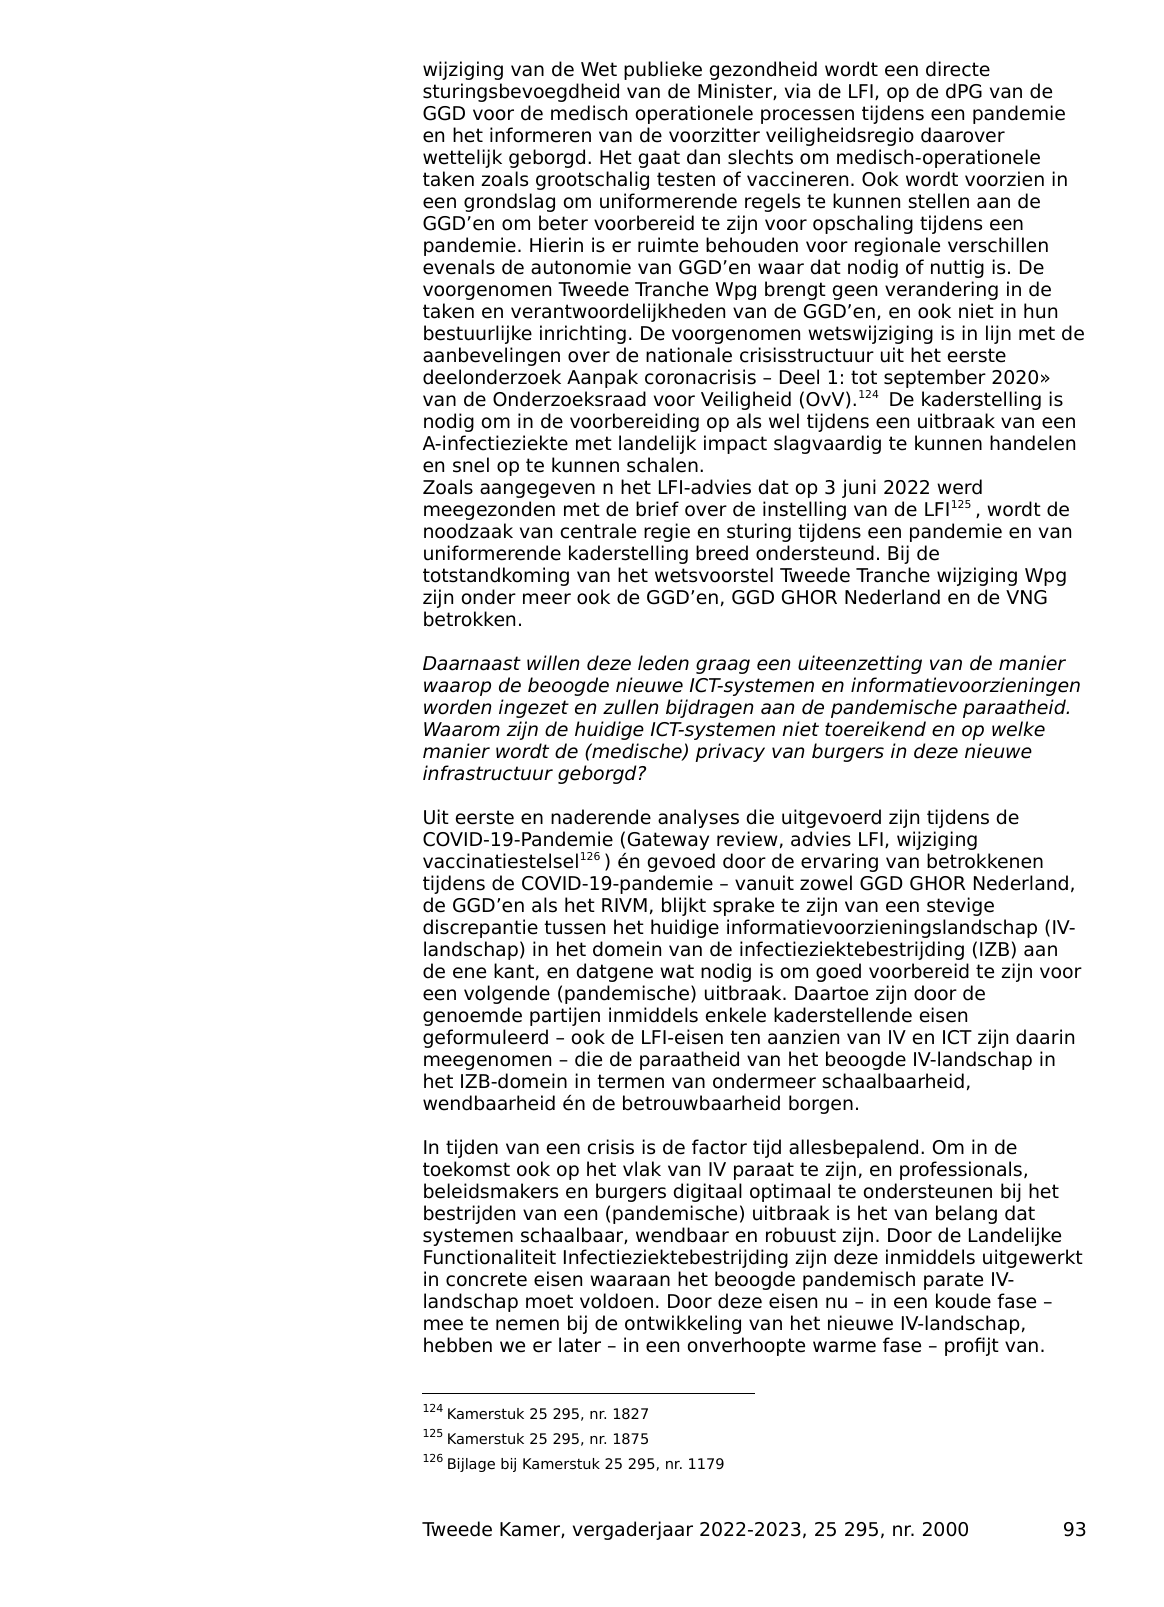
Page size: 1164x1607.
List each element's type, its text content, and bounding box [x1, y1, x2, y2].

text Kamerstuk 25 295, nr. 1875 [422, 1427, 1087, 1449]
text Bijlage bij Kamerstuk 25 295, nr. 1179 [422, 1452, 1087, 1474]
text Uit eerste en naderende analyses die uitgevoerd zijn tijdens de COVID-19-Pandemie (Gateway review, advies LFI, wijziging vaccinatiestelsel) én gevoed door de ervaring van betrokkenen tijdens de COVID-19-pandemie – vanuit zowel GGD GHOR Nederland, de GGD’en als het RIVM, blijkt sprake te zijn van een stevige discrepantie tussen het huidige informatievoorzieningslandschap (IV-landschap) in het domein van de infectieziektebestrijding (IZB) aan de ene kant, en datgene wat nodig is om goed voorbereid te zijn voor een volgende (pandemische) uitbraak. Daartoe zijn door de genoemde partijen inmiddels enkele kaderstellende eisen geformuleerd – ook de LFI-eisen ten aanzien van IV en ICT zijn daarin meegenomen – die de paraatheid van het beoogde IV-landschap in het IZB-domein in termen van ondermeer schaalbaarheid, wendbaarheid én de betrouwbaarheid borgen. [422, 807, 1087, 1114]
text In tijden van een crisis is de factor tijd allesbepalend. Om in de toekomst ook op het vlak van IV paraat te zijn, en professionals, beleidsmakers en burgers digitaal optimaal te ondersteunen bij het bestrijden van een (pandemische) uitbraak is het van belang dat systemen schaalbaar, wendbaar en robuust zijn. Door de Landelijke Functionaliteit Infectieziektebestrijding zijn deze inmiddels uitgewerkt in concrete eisen waaraan het beoogde pandemisch parate IV-landschap moet voldoen. Door deze eisen nu – in een koude fase – mee te nemen bij de ontwikkeling van het nieuwe IV-landschap, hebben we er later – in een onverhoopte warme fase – profijt van. [422, 1137, 1087, 1356]
text Kamerstuk 25 295, nr. 1827 [422, 1402, 1087, 1424]
text Daarnaast willen deze leden graag een uiteenzetting van de manier waarop de beoogde nieuwe ICT-systemen en informatievoorzieningen worden ingezet en zullen bijdragen aan de pandemische paraatheid. Waarom zijn de huidige ICT-systemen niet toereikend en op welke manier wordt de (medische) privacy van burgers in deze nieuwe infrastructuur geborgd? [422, 653, 1087, 784]
text Zoals aangegeven n het LFI-advies dat op 3 juni 2022 werd meegezonden met de brief over de instelling van de LFI, wordt de noodzaak van centrale regie en sturing tijdens een pandemie en van uniformerende kaderstelling breed ondersteund. Bij de totstandkoming van het wetsvoorstel Tweede Tranche wijziging Wpg zijn onder meer ook de GGD’en, GGD GHOR Nederland en de VNG betrokken. [422, 477, 1087, 631]
text wijziging van de Wet publieke gezondheid wordt een directe sturingsbevoegdheid van de Minister, via de LFI, op de dPG van de GGD voor de medisch operationele processen tijdens een pandemie en het informeren van de voorzitter veiligheidsregio daarover wettelijk geborgd. Het gaat dan slechts om medisch-operationele taken zoals grootschalig testen of vaccineren. Ook wordt voorzien in een grondslag om uniformerende regels te kunnen stellen aan de GGD’en om beter voorbereid te zijn voor opschaling tijdens een pandemie. Hierin is er ruimte behouden voor regionale verschillen evenals de autonomie van GGD’en waar dat nodig of nuttig is. De voorgenomen Tweede Tranche Wpg brengt geen verandering in de taken en verantwoordelijkheden van de GGD’en, en ook niet in hun bestuurlijke inrichting. De voorgenomen wetswijziging is in lijn met de aanbevelingen over de nationale crisisstructuur uit het eerste deelonderzoek Aanpak coronacrisis – Deel 1: tot september 2020» van de Onderzoeksraad voor Veiligheid (OvV). De kaderstelling is nodig om in de voorbereiding op als wel tijdens een uitbraak van een A-infectieziekte met landelijk impact slagvaardig te kunnen handelen en snel op te kunnen schalen. [422, 59, 1087, 477]
